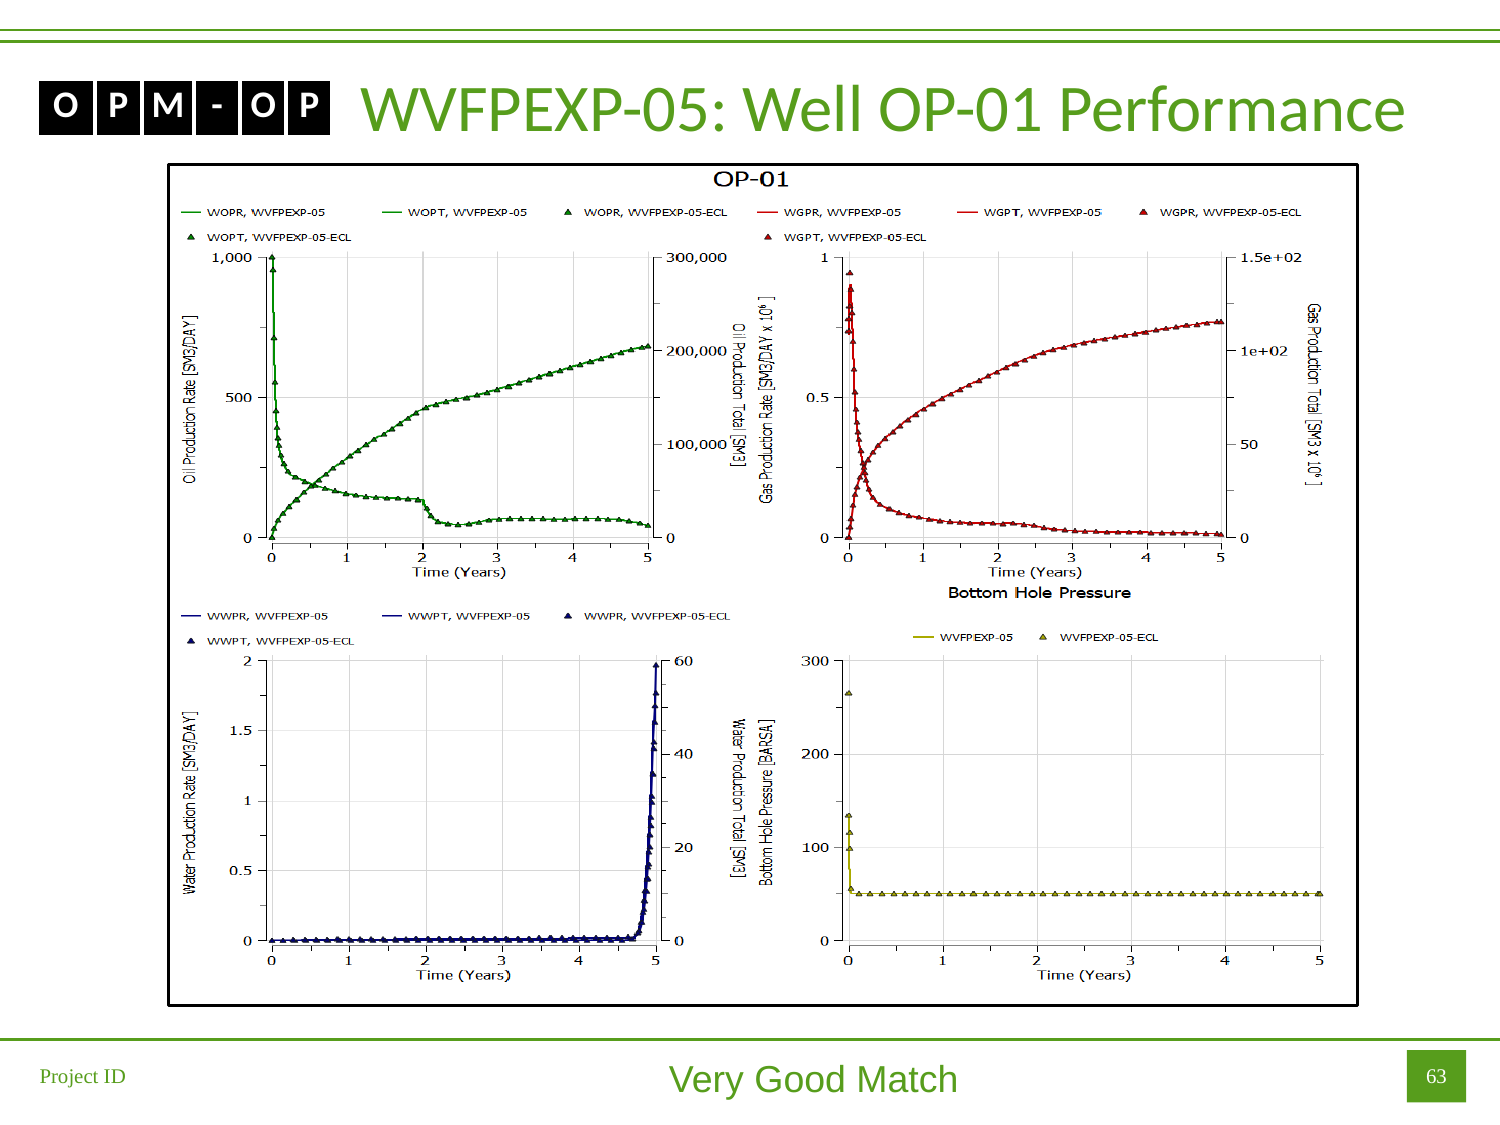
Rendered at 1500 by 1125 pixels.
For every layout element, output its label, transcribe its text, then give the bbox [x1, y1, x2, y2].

title WVFPEXP-05: Well OP-01 Performance [360, 77, 1425, 153]
picture [169, 165, 1356, 1004]
text_box Very Good Match [268, 1051, 1360, 1109]
